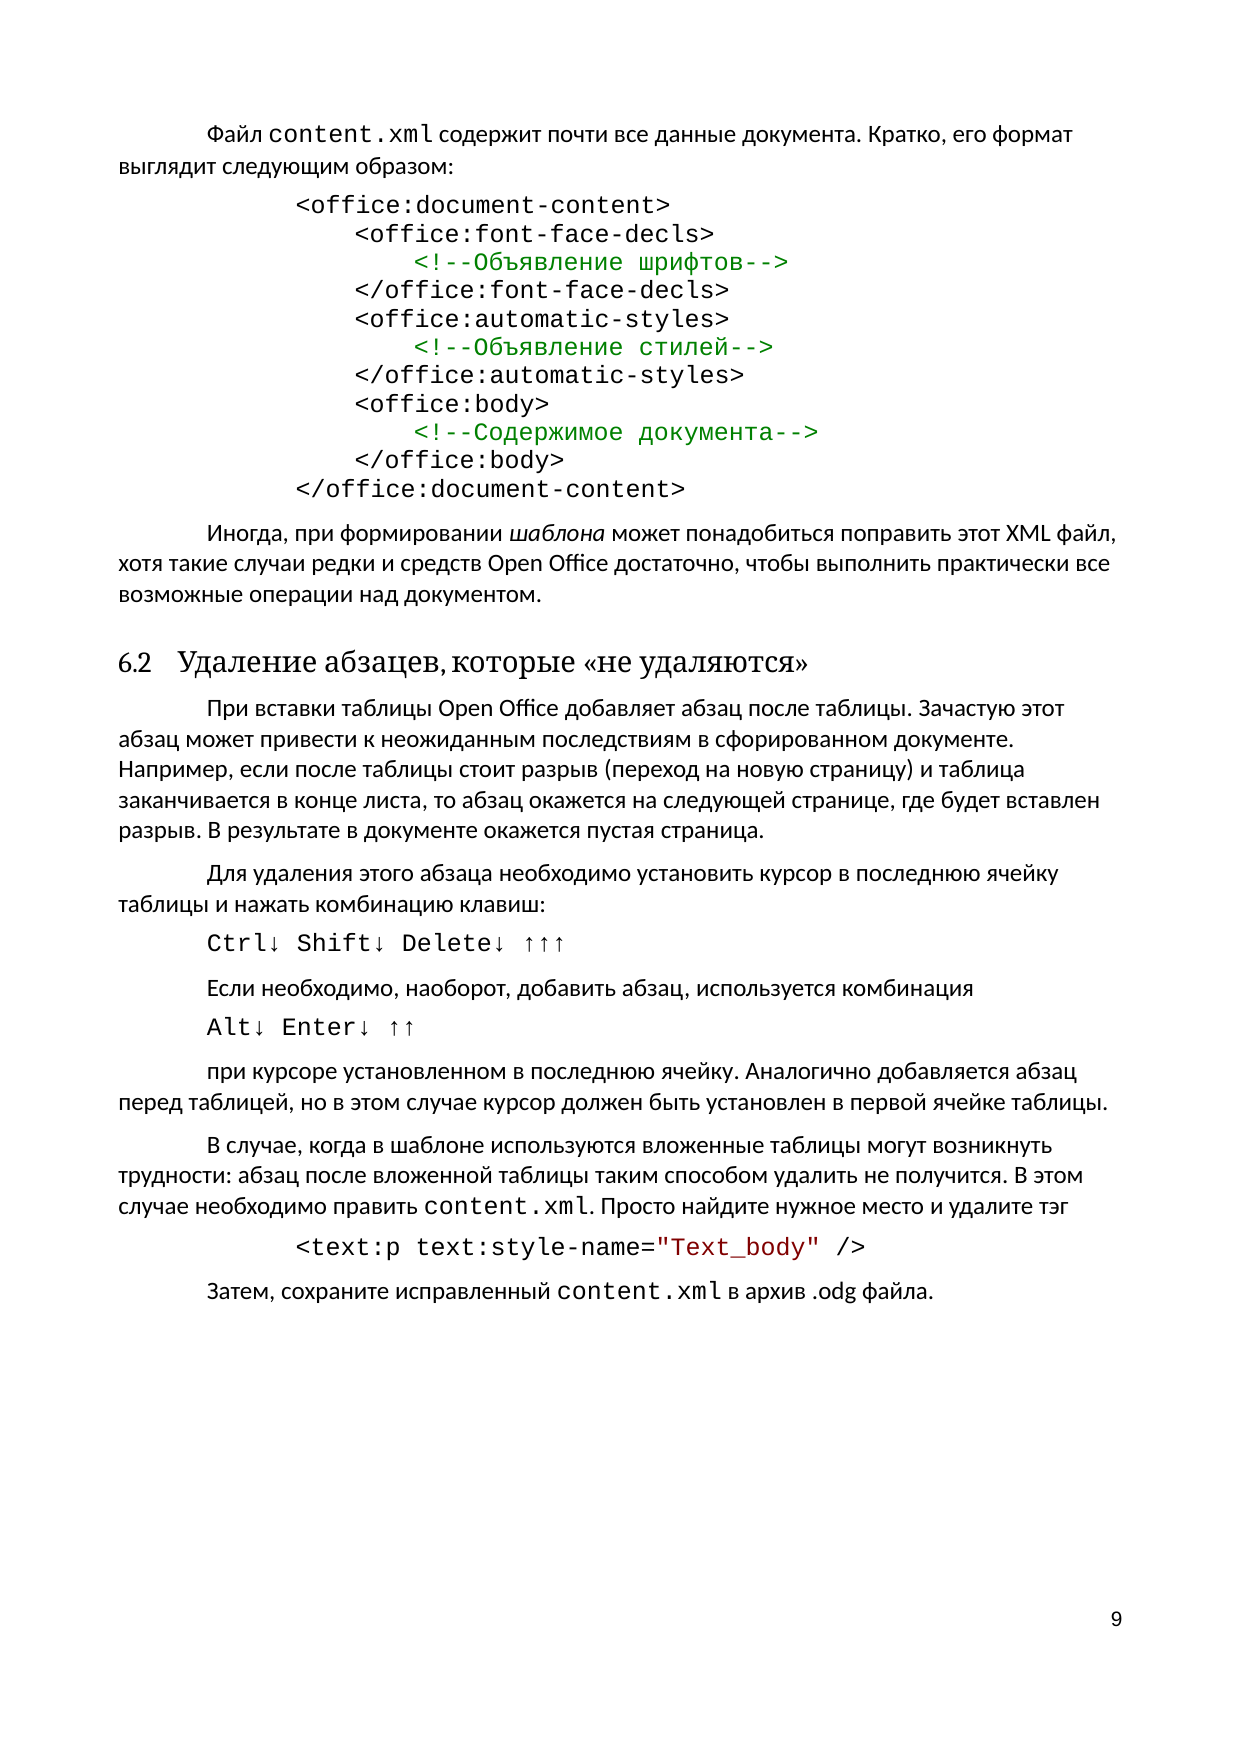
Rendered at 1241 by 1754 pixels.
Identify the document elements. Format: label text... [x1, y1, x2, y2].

text Если необходимо, наоборот, добавить абзац, используется комбинация [118, 972, 1122, 1002]
text Alt↓ Enter↓ ↑↑ [118, 1015, 1122, 1043]
text при курсоре установленном в последнюю ячейку. Аналогично добавляется абзац перед таблицей, но в этом случае курсор должен быть установлен в первой ячейке таблицы. [118, 1056, 1122, 1117]
text <text:p text:style-name="Text_body" /> [295, 1234, 1122, 1263]
text При вставки таблицы Open Office добавляет абзац после таблицы. Зачастую этот абзац может привести к неожиданным последствиям в сфорированном документе. Например, если после таблицы стоит разрыв (переход на новую страницу) и таблица заканчивается в конце листа, то абзац окажется на следующей странице, где будет вставлен разрыв. В результате в документе окажется пустая страница. [118, 692, 1122, 845]
text <office:document‑content> <office:font-face-decls> <!--Объявление шрифтов--> </office:font-face-decls> <office:automatic-styles> <!--Объявление стилей--> </office:automatic-styles> <office:body> <!--Содержимое документа--> </office:body> </office:document‑content> [295, 193, 1122, 504]
text Ctrl↓ Shift↓ Delete↓ ↑↑↑ [118, 931, 1122, 959]
text Иногда, при формировании шаблона может понадобиться поправить этот XML файл, хотя такие случаи редки и средств Open Office достаточно, чтобы выполнить практически все возможные операции над документом. [118, 517, 1122, 609]
text Затем, сохраните исправленный content.xml в архив .odg файла. [118, 1275, 1122, 1307]
text Для удаления этого абзаца необходимо установить курсор в последнюю ячейку таблицы и нажать комбинацию клавиш: [118, 857, 1122, 918]
text Файл content.xml содержит почти все данные документа. Кратко, его формат выглядит следующим образом: [118, 118, 1122, 180]
text В случае, когда в шаблоне используются вложенные таблицы могут возникнуть трудности: абзац после вложенной таблицы таким способом удалить не получится. В этом случае необходимо править content.xml. Просто найдите нужное место и удалите тэг [118, 1129, 1122, 1222]
subtitle Удаление абзацев, которые «не удаляются» [118, 646, 1122, 680]
